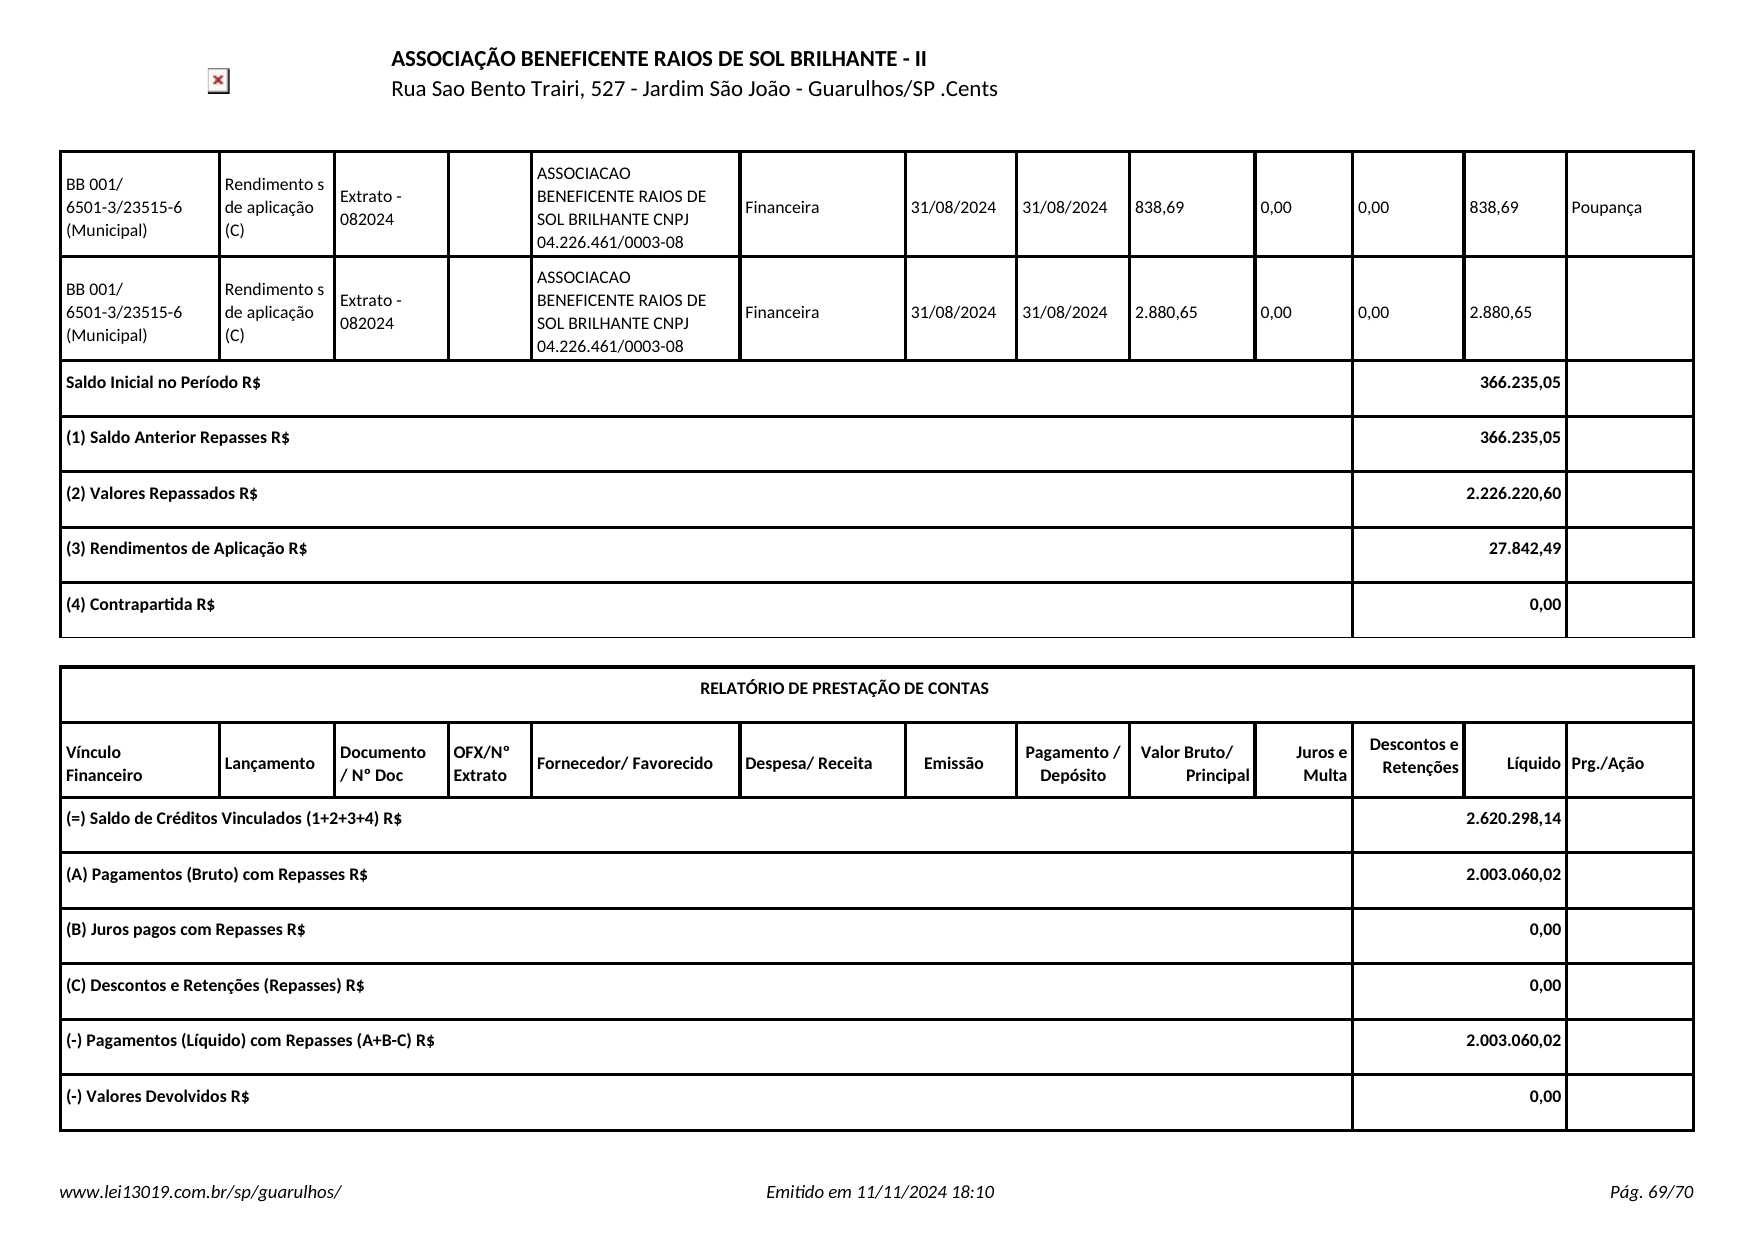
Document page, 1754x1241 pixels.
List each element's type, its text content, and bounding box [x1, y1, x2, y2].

table_cell Vínculo Financeiro [62, 724, 218, 796]
table_cell Poupança [1568, 153, 1692, 254]
table_cell Documento / Nº Doc [336, 724, 447, 796]
table_cell 366.235,05 [1354, 418, 1565, 470]
table_cell (4) Contrapartida R$ [62, 584, 532, 637]
table_cell [1255, 418, 1351, 470]
table_cell 2.880,65 [1466, 258, 1565, 359]
table_cell [1568, 529, 1692, 581]
table_cell ASSOCIACAO BENEFICENTE RAIOS DE SOL BRILHANTE CNPJ 04.226.461/0003-08 [533, 153, 738, 254]
table_cell [532, 418, 1129, 470]
table_cell Extrato - 082024 [336, 153, 447, 254]
table_cell Financeira [742, 258, 904, 359]
table_cell [1255, 965, 1351, 1018]
table_cell (A) Pagamentos (Bruto) com Repasses R$ [62, 854, 1255, 907]
table_cell 0,00 [1354, 965, 1565, 1018]
table_cell 31/08/2024 [1018, 258, 1128, 359]
table_cell 2.003.060,02 [1354, 1021, 1565, 1073]
table_cell Líquido [1466, 724, 1565, 796]
table_cell Juros e Multa [1257, 724, 1351, 796]
table_cell [1130, 473, 1255, 526]
table_cell Lançamento [221, 724, 333, 796]
table_cell Rendimento s de aplicação (C) [221, 153, 333, 254]
table_cell [450, 153, 530, 254]
table_cell 0,00 [1257, 153, 1351, 254]
table_cell 31/08/2024 [907, 153, 1015, 254]
table_cell (B) Juros pagos com Repasses R$ [62, 910, 1255, 962]
table_cell (2) Valores Repassados R$ [62, 473, 532, 526]
table_cell Saldo Inicial no Período R$ [62, 362, 532, 414]
table_cell 0,00 [1354, 584, 1565, 637]
table_cell 31/08/2024 [1018, 153, 1128, 254]
table_cell [1130, 584, 1255, 637]
table_cell 2.003.060,02 [1354, 854, 1565, 907]
table_cell [532, 529, 1129, 581]
table_cell BB 001/ 6501-3/23515-6 (Municipal) [62, 153, 218, 254]
table_cell [1568, 362, 1692, 414]
table_cell Fornecedor/ Favorecido [533, 724, 738, 796]
table_cell [1568, 854, 1692, 907]
table_cell [532, 584, 1129, 637]
table_cell (-) Pagamentos (Líquido) com Repasses (A+B-C) R$ [62, 1021, 1255, 1073]
table_cell [1255, 910, 1351, 962]
table_header [1353, 669, 1692, 721]
table_cell 2.880,65 [1131, 258, 1253, 359]
table_cell [1255, 1076, 1351, 1129]
table_cell Rendimento s de aplicação (C) [221, 258, 333, 359]
table_cell (=) Saldo de Créditos Vinculados (1+2+3+4) R$ [62, 799, 1255, 851]
table_cell 2.226.220,60 [1354, 473, 1565, 526]
table_header RELATÓRIO DE PRESTAÇÃO DE CONTAS [62, 669, 1255, 721]
table_cell 0,00 [1354, 258, 1462, 359]
table_cell Descontos e Retenções [1354, 724, 1462, 796]
table_cell [1568, 910, 1692, 962]
table_cell Emissão [907, 724, 1015, 796]
table_cell (C) Descontos e Retenções (Repasses) R$ [62, 965, 1255, 1018]
table_cell 838,69 [1466, 153, 1565, 254]
table_cell (-) Valores Devolvidos R$ [62, 1076, 1255, 1129]
table_cell (1) Saldo Anterior Repasses R$ [62, 418, 532, 470]
table_cell Prg./Ação [1568, 724, 1692, 796]
table_cell [1130, 418, 1255, 470]
table_cell Despesa/ Receita [742, 724, 904, 796]
table_cell [1255, 473, 1351, 526]
table_cell Pagamento / Depósito [1018, 724, 1128, 796]
table_cell BB 001/ 6501-3/23515-6 (Municipal) [62, 258, 218, 359]
table_cell [1255, 1021, 1351, 1073]
table_cell [532, 362, 1129, 414]
table_cell Valor Bruto/ Principal [1131, 724, 1253, 796]
table_cell [1255, 799, 1351, 851]
table_cell [1255, 854, 1351, 907]
table_cell (3) Rendimentos de Aplicação R$ [62, 529, 532, 581]
table_cell [450, 258, 530, 359]
table_cell Financeira [742, 153, 904, 254]
table_cell [1568, 1076, 1692, 1129]
table_cell ASSOCIACAO BENEFICENTE RAIOS DE SOL BRILHANTE CNPJ 04.226.461/0003-08 [533, 258, 738, 359]
table_cell [1568, 473, 1692, 526]
table_cell 31/08/2024 [907, 258, 1015, 359]
table_cell [1568, 799, 1692, 851]
table_cell [1568, 965, 1692, 1018]
table_cell Extrato - 082024 [336, 258, 447, 359]
table_cell OFX/Nº Extrato [450, 724, 530, 796]
table_cell [1255, 584, 1351, 637]
table_cell 27.842,49 [1354, 529, 1565, 581]
table_cell [1130, 529, 1255, 581]
table_cell [1255, 362, 1351, 414]
table_cell 0,00 [1354, 1076, 1565, 1129]
table_cell 2.620.298,14 [1354, 799, 1565, 851]
table_cell 0,00 [1257, 258, 1351, 359]
table_cell [1568, 258, 1692, 359]
table_cell [1130, 362, 1255, 414]
table_cell 0,00 [1354, 910, 1565, 962]
table_cell [1568, 1021, 1692, 1073]
table_cell [1255, 529, 1351, 581]
table_cell 0,00 [1354, 153, 1462, 254]
table_cell [532, 473, 1129, 526]
table_cell [1568, 584, 1692, 637]
table_header [1255, 669, 1352, 721]
table_cell 838,69 [1131, 153, 1253, 254]
table_cell [1568, 418, 1692, 470]
table_cell 366.235,05 [1354, 362, 1565, 414]
